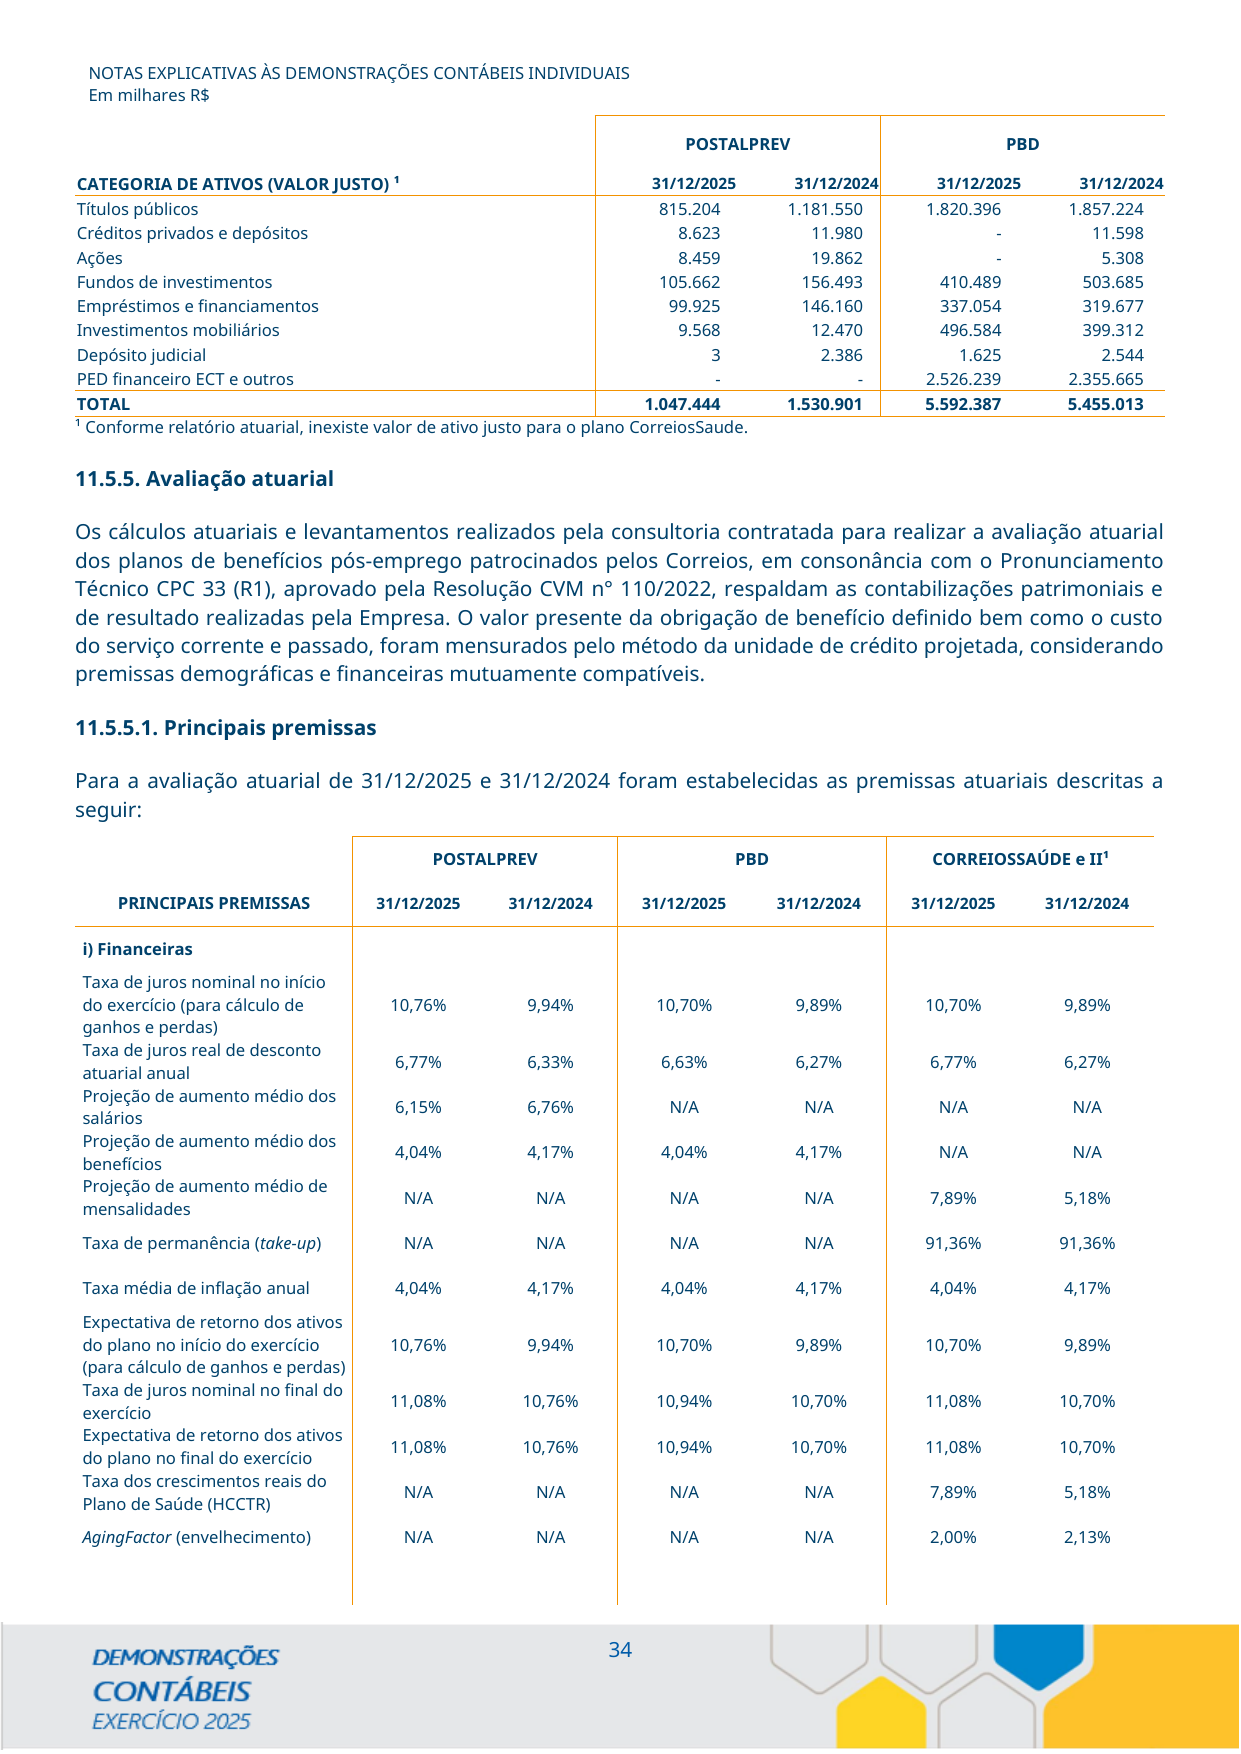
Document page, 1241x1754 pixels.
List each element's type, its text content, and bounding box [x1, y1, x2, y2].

table_header [75, 115, 595, 171]
table_cell Taxa média de inflação anual [75, 1266, 352, 1311]
table_cell TOTAL [75, 391, 595, 416]
table_cell [887, 927, 1020, 971]
table_cell Ações [75, 245, 595, 269]
table_cell Créditos privados e depósitos [75, 220, 595, 245]
table_cell N/A [751, 1084, 886, 1130]
table_cell 2.544 [1023, 342, 1165, 366]
table_cell 3 [596, 342, 738, 366]
table_cell 9,89% [751, 1311, 886, 1379]
table_cell 4,04% [353, 1130, 484, 1175]
table_cell 815.204 [596, 196, 738, 220]
table_cell 4,04% [618, 1130, 751, 1175]
table_cell CATEGORIA DE ATIVOS (VALOR JUSTO) ¹ [75, 171, 595, 195]
table_cell Projeção de aumento médio dos benefícios [75, 1130, 352, 1175]
table_cell 7,89% [887, 1175, 1020, 1221]
table_cell 10,70% [1020, 1379, 1154, 1424]
table_header CORREIOSSAÚDE e II¹ [887, 837, 1154, 881]
table_cell Títulos públicos [75, 196, 595, 220]
table_cell 1.820.396 [881, 196, 1023, 220]
table_header PBD [618, 837, 886, 881]
table_cell [75, 1560, 352, 1605]
table_cell 10,70% [1020, 1424, 1154, 1469]
table_cell N/A [751, 1175, 886, 1221]
table_cell 2.386 [738, 342, 880, 366]
table_cell 496.584 [881, 318, 1023, 342]
table_cell [353, 1560, 484, 1605]
table_cell Investimentos mobiliários [75, 318, 595, 342]
table_cell 4,04% [887, 1266, 1020, 1311]
table_cell [484, 1560, 617, 1605]
table_cell 4,04% [353, 1266, 484, 1311]
table_cell N/A [353, 1470, 484, 1515]
table_cell 2.526.239 [881, 366, 1023, 390]
table_cell - [738, 366, 880, 390]
table_cell N/A [353, 1515, 484, 1560]
table_cell 10,70% [751, 1424, 886, 1469]
table_cell i) Financeiras [75, 927, 352, 971]
table_cell 10,70% [618, 971, 751, 1039]
table_cell 6,27% [1020, 1039, 1154, 1084]
table_cell 91,36% [887, 1221, 1020, 1266]
table_cell N/A [1020, 1130, 1154, 1175]
table_cell Taxa dos crescimentos reais do Plano de Saúde (HCCTR) [75, 1470, 352, 1515]
table_cell [618, 927, 751, 971]
table_cell 1.530.901 [738, 391, 880, 416]
table_cell N/A [887, 1084, 1020, 1130]
table_header POSTALPREV [596, 116, 880, 171]
table_cell 6,27% [751, 1039, 886, 1084]
table_cell PRINCIPAIS PREMISSAS [75, 881, 352, 926]
picture [0, 1622, 1239, 1750]
table_cell 19.862 [738, 245, 880, 269]
table_cell Taxa de juros nominal no final do exercício [75, 1379, 352, 1424]
table_cell 10,70% [887, 971, 1020, 1039]
table_cell 31/12/2024 [751, 881, 886, 926]
table_cell N/A [887, 1130, 1020, 1175]
table_cell 9,94% [484, 1311, 617, 1379]
table_cell 10,94% [618, 1424, 751, 1469]
table_cell AgingFactor (envelhecimento) [75, 1515, 352, 1560]
table_cell 4,17% [484, 1130, 617, 1175]
table_cell 99.925 [596, 293, 738, 317]
table_cell 9,89% [1020, 1311, 1154, 1379]
table_cell N/A [618, 1221, 751, 1266]
table_cell 156.493 [738, 269, 880, 293]
table_cell 9.568 [596, 318, 738, 342]
table_cell [353, 927, 484, 971]
table_cell N/A [353, 1221, 484, 1266]
table_cell [1020, 927, 1154, 971]
table_cell 319.677 [1023, 293, 1165, 317]
table_cell Projeção de aumento médio de mensalidades [75, 1175, 352, 1221]
table_cell N/A [484, 1221, 617, 1266]
table_cell N/A [618, 1084, 751, 1130]
table_cell 2,13% [1020, 1515, 1154, 1560]
table_cell N/A [484, 1515, 617, 1560]
subtitle Avaliação atuarial [75, 464, 1165, 492]
table_cell [751, 927, 886, 971]
table_header PBD [881, 116, 1165, 171]
table_cell Taxa de permanência (take-up) [75, 1221, 352, 1266]
table_cell N/A [1020, 1084, 1154, 1130]
table_cell 11.980 [738, 220, 880, 245]
table_cell 6,77% [353, 1039, 484, 1084]
table_cell N/A [484, 1470, 617, 1515]
table_cell N/A [751, 1470, 886, 1515]
table_cell 4,04% [618, 1266, 751, 1311]
table_cell 10,94% [618, 1379, 751, 1424]
table_cell 10,76% [353, 1311, 484, 1379]
table_cell 6,77% [887, 1039, 1020, 1084]
table_cell 9,89% [751, 971, 886, 1039]
table_cell 4,17% [751, 1266, 886, 1311]
table_cell - [596, 366, 738, 390]
table_cell 337.054 [881, 293, 1023, 317]
table_cell 31/12/2025 [353, 881, 484, 926]
table_cell 11,08% [353, 1424, 484, 1469]
table_header [75, 836, 352, 881]
table_cell 91,36% [1020, 1221, 1154, 1266]
table_cell Projeção de aumento médio dos salários [75, 1084, 352, 1130]
table_cell 10,76% [484, 1379, 617, 1424]
table_cell 11,08% [887, 1379, 1020, 1424]
table_cell 1.625 [881, 342, 1023, 366]
table_cell N/A [353, 1175, 484, 1221]
table_cell Taxa de juros real de desconto atuarial anual [75, 1039, 352, 1084]
table_cell 6,33% [484, 1039, 617, 1084]
table_cell 12.470 [738, 318, 880, 342]
table_cell 11,08% [887, 1424, 1020, 1469]
table_cell 4,17% [751, 1130, 886, 1175]
table_cell [751, 1560, 886, 1605]
table_cell 8.459 [596, 245, 738, 269]
table_cell N/A [484, 1175, 617, 1221]
table_cell 31/12/2024 [484, 881, 617, 926]
table_cell Taxa de juros nominal no início do exercício (para cálculo de ganhos e perdas) [75, 971, 352, 1039]
table_cell 9,89% [1020, 971, 1154, 1039]
table_cell 1.047.444 [596, 391, 738, 416]
table_cell 11,08% [353, 1379, 484, 1424]
table_cell 31/12/2024 [1020, 881, 1154, 926]
table_cell - [881, 245, 1023, 269]
table_cell PED financeiro ECT e outros [75, 366, 595, 390]
table_cell 10,70% [751, 1379, 886, 1424]
table_cell 105.662 [596, 269, 738, 293]
table_cell 11.598 [1023, 220, 1165, 245]
table_cell Depósito judicial [75, 342, 595, 366]
table_cell 31/12/2025 [618, 881, 751, 926]
table_cell [484, 927, 617, 971]
table_cell 31/12/2025 [881, 171, 1023, 195]
table_cell 10,76% [353, 971, 484, 1039]
table_cell N/A [618, 1175, 751, 1221]
table_cell 146.160 [738, 293, 880, 317]
table_cell 2,00% [887, 1515, 1020, 1560]
table_cell 8.623 [596, 220, 738, 245]
text Para a avaliação atuarial de 31/12/2025 e 31/12/2024 foram estabelecidas as premissas atuariais descritas a seguir: [75, 766, 1165, 823]
table_cell 6,63% [618, 1039, 751, 1084]
table_cell Empréstimos e financiamentos [75, 293, 595, 317]
table_cell [887, 1560, 1020, 1605]
table_cell 10,70% [887, 1311, 1020, 1379]
table_cell 5.592.387 [881, 391, 1023, 416]
table_cell 31/12/2024 [738, 171, 880, 195]
table_cell 410.489 [881, 269, 1023, 293]
table_cell N/A [618, 1470, 751, 1515]
table_cell N/A [751, 1221, 886, 1266]
table_cell 4,17% [484, 1266, 617, 1311]
table_cell 31/12/2025 [596, 171, 738, 195]
table_cell 7,89% [887, 1470, 1020, 1515]
table_cell Fundos de investimentos [75, 269, 595, 293]
table_cell 5,18% [1020, 1470, 1154, 1515]
table_cell N/A [751, 1515, 886, 1560]
table_header POSTALPREV [353, 837, 617, 881]
table_cell Expectativa de retorno dos ativos do plano no final do exercício [75, 1424, 352, 1469]
table_cell 503.685 [1023, 269, 1165, 293]
table_cell 9,94% [484, 971, 617, 1039]
table_cell [1020, 1560, 1154, 1605]
table_cell 5.455.013 [1023, 391, 1165, 416]
table_cell [618, 1560, 751, 1605]
table_cell N/A [618, 1515, 751, 1560]
table_cell 6,76% [484, 1084, 617, 1130]
text Os cálculos atuariais e levantamentos realizados pela consultoria contratada para realizar a avaliação atuarial dos planos de benefícios pós-emprego patrocinados pelos Correios, em consonância com o Pronunciamento Técnico CPC 33 (R1), aprovado pela Resolução CVM n° 110/2022, respaldam as contabilizações patrimoniais e de resultado realizadas pela Empresa. O valor presente da obrigação de benefício definido bem como o custo do serviço corrente e passado, foram mensurados pelo método da unidade de crédito projetada, considerando premissas demográficas e financeiras mutuamente compatíveis. [75, 517, 1165, 688]
table_cell 5,18% [1020, 1175, 1154, 1221]
table_cell 6,15% [353, 1084, 484, 1130]
table_cell 2.355.665 [1023, 366, 1165, 390]
subtitle Principais premissas [75, 713, 1165, 741]
table_cell 5.308 [1023, 245, 1165, 269]
table_cell 4,17% [1020, 1266, 1154, 1311]
table_cell 1.857.224 [1023, 196, 1165, 220]
table_cell - [881, 220, 1023, 245]
text ¹ Conforme relatório atuarial, inexiste valor de ativo justo para o plano CorreiosSaude. [75, 417, 1165, 439]
table_cell Expectativa de retorno dos ativos do plano no início do exercício (para cálculo de ganhos e perdas) [75, 1311, 352, 1379]
table_cell 1.181.550 [738, 196, 880, 220]
table_cell 31/12/2025 [887, 881, 1020, 926]
table_cell 10,76% [484, 1424, 617, 1469]
table_cell 31/12/2024 [1023, 171, 1165, 195]
table_cell 10,70% [618, 1311, 751, 1379]
table_cell 399.312 [1023, 318, 1165, 342]
